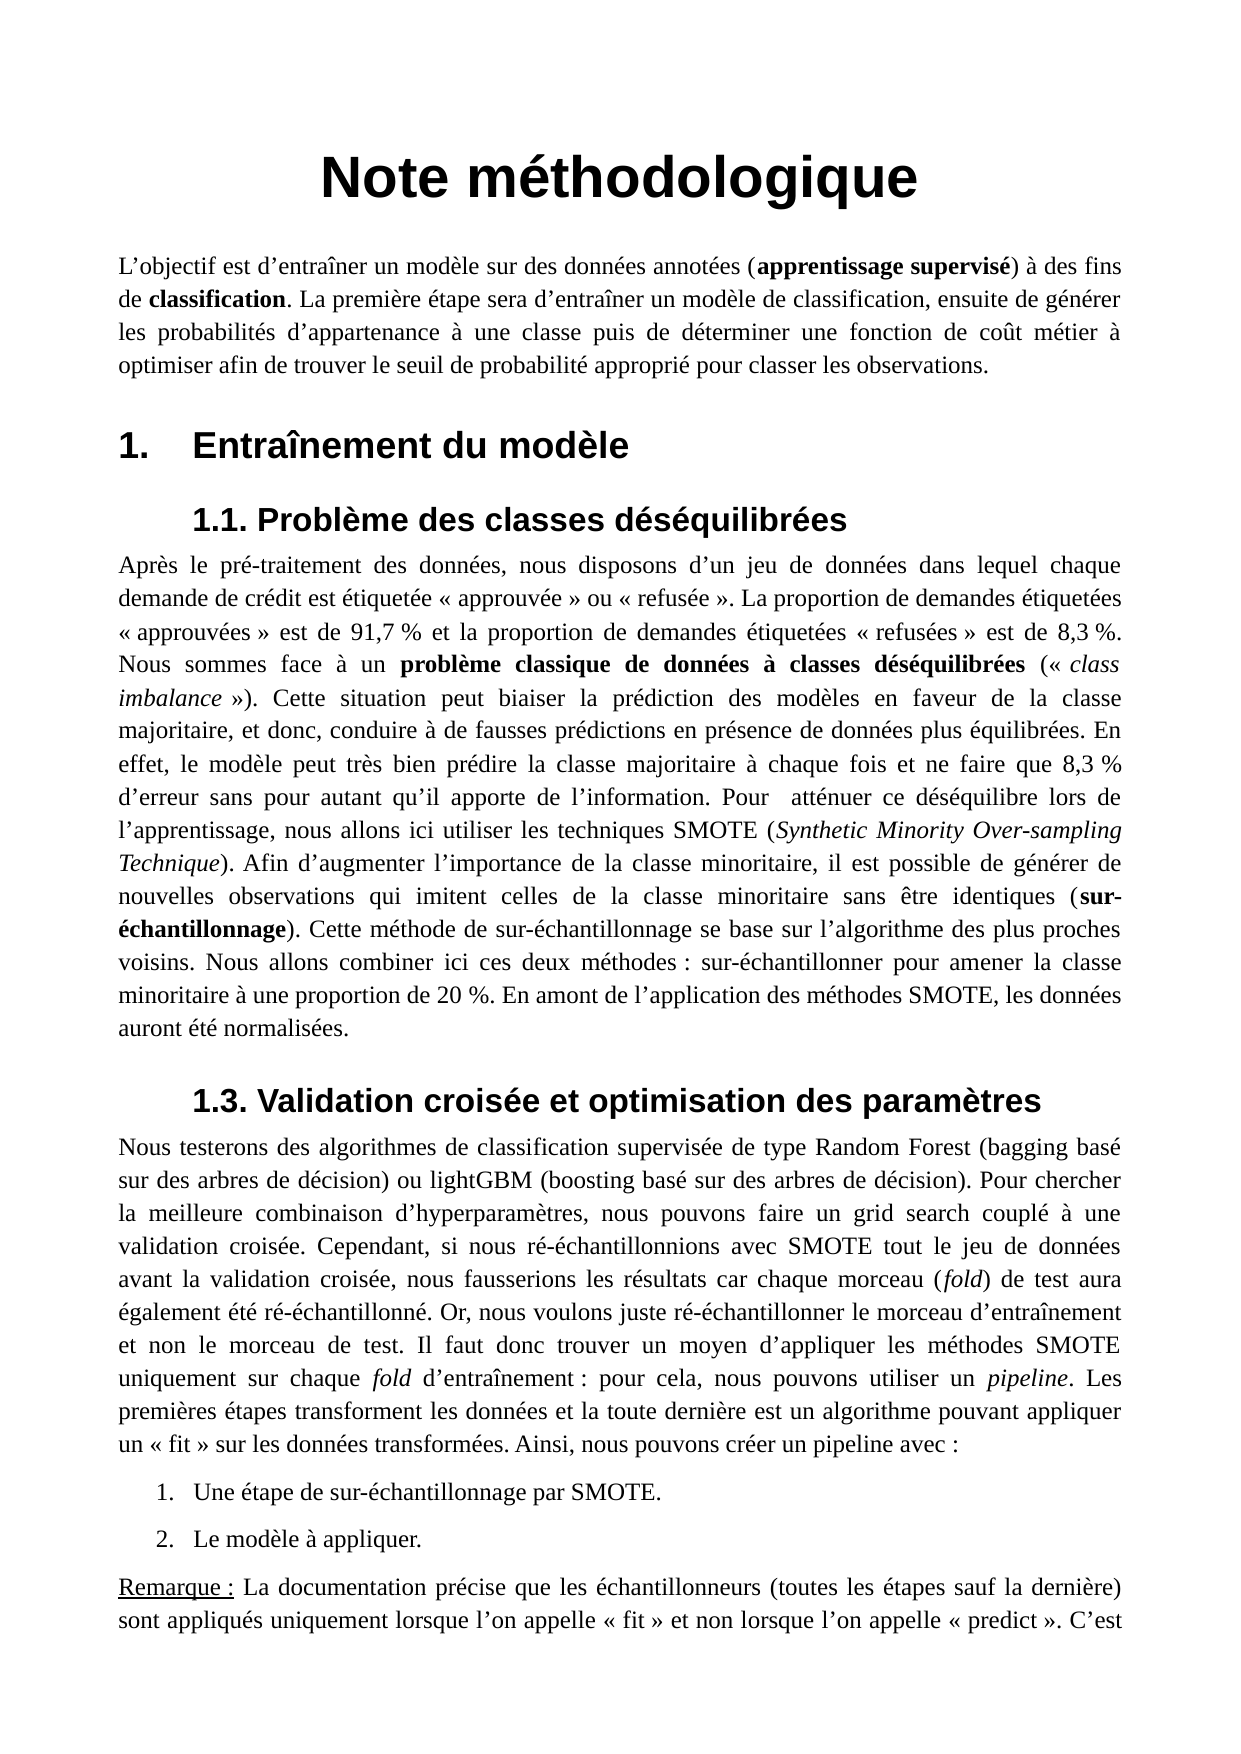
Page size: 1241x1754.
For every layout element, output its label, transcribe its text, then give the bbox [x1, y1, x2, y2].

subtitle 1.1. Problème des classes déséquilibrées [118, 499, 1122, 538]
list Une étape de sur-échantillonnage par SMOTE. [156, 1477, 1122, 1506]
subtitle 1.3. Validation croisée et optimisation des paramètres [118, 1081, 1122, 1120]
title Note méthodologique [118, 143, 1122, 210]
text L’objectif est d’entraîner un modèle sur des données annotées (apprentissage supervisé) à des fins de classification. La première étape sera d’entraîner un modèle de classification, ensuite de générer les probabilités d’appartenance à une classe puis de déterminer une fonction de coût métier à optimiser afin de trouver le seuil de probabilité approprié pour classer les observations. [118, 251, 1122, 379]
text Remarque : La documentation précise que les échantillonneurs (toutes les étapes sauf la dernière) sont appliqués uniquement lorsque l’on appelle « fit » et non lorsque l’on appelle « predict ». C’est [118, 1572, 1122, 1634]
list Le modèle à appliquer. [156, 1524, 1122, 1553]
subtitle Entraînement du modèle [118, 423, 1122, 466]
text Nous testerons des algorithmes de classification supervisée de type Random Forest (bagging basé sur des arbres de décision) ou lightGBM (boosting basé sur des arbres de décision). Pour chercher la meilleure combinaison d’hyperparamètres, nous pouvons faire un grid search couplé à une validation croisée. Cependant, si nous ré-échantillonnions avec SMOTE tout le jeu de données avant la validation croisée, nous fausserions les résultats car chaque morceau (fold) de test aura également été ré-échantillonné. Or, nous voulons juste ré-échantillonner le morceau d’entraînement et non le morceau de test. Il faut donc trouver un moyen d’appliquer les méthodes SMOTE uniquement sur chaque fold d’entraînement : pour cela, nous pouvons utiliser un pipeline. Les premières étapes transforment les données et la toute dernière est un algorithme pouvant appliquer un « fit » sur les données transformées. Ainsi, nous pouvons créer un pipeline avec : [118, 1132, 1122, 1458]
text Après le pré-traitement des données, nous disposons d’un jeu de données dans lequel chaque demande de crédit est étiquetée « approuvée » ou « refusée ». La proportion de demandes étiquetées « approuvées » est de 91,7 % et la proportion de demandes étiquetées « refusées » est de 8,3 %. Nous sommes face à un problème classique de données à classes déséquilibrées (« class imbalance »). Cette situation peut biaiser la prédiction des modèles en faveur de la classe majoritaire, et donc, conduire à de fausses prédictions en présence de données plus équilibrées. En effet, le modèle peut très bien prédire la classe majoritaire à chaque fois et ne faire que 8,3 % d’erreur sans pour autant qu’il apporte de l’information. Pour atténuer ce déséquilibre lors de l’apprentissage, nous allons ici utiliser les techniques SMOTE (Synthetic Minority Over-sampling Technique). Afin d’augmenter l’importance de la classe minoritaire, il est possible de générer de nouvelles observations qui imitent celles de la classe minoritaire sans être identiques (sur-échantillonnage). Cette méthode de sur-échantillonnage se base sur l’algorithme des plus proches voisins. Nous allons combiner ici ces deux méthodes : sur-échantillonner pour amener la classe minoritaire à une proportion de 20 %. En amont de l’application des méthodes SMOTE, les données auront été normalisées. [118, 551, 1122, 1042]
